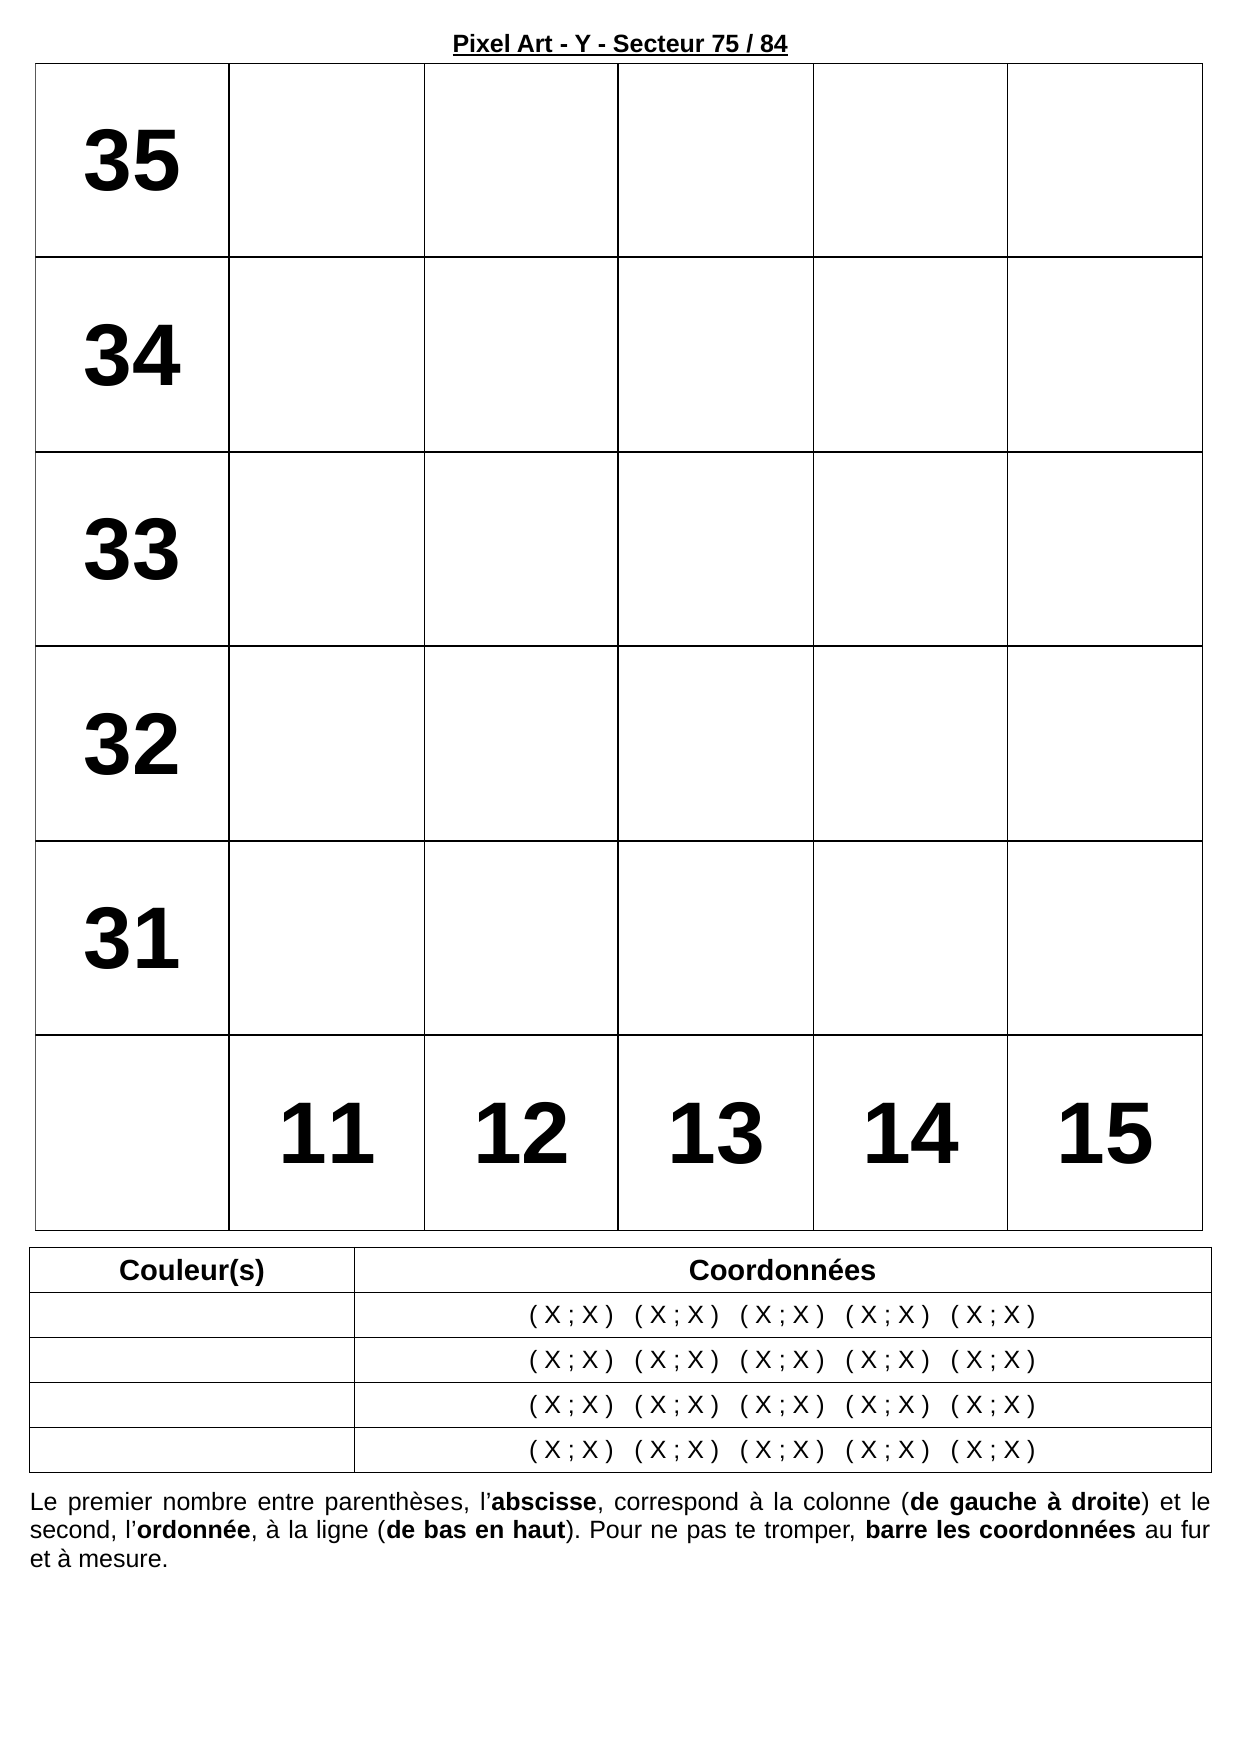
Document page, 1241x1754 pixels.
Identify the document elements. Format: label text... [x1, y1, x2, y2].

text Le premier nombre entre parenthèses, l’abscisse, correspond à la colonne (de gauche à droite) et le second, l’ordonnée, à la ligne (de bas en haut). Pour ne pas te tromper, barre les coordonnées au fur et à mesure. [29, 1487, 1211, 1573]
table_header Couleur(s) [30, 1248, 354, 1292]
table_cell ( X ; X ) ( X ; X ) ( X ; X ) ( X ; X ) ( X ; X ) [355, 1338, 1211, 1382]
table_cell [30, 1383, 354, 1427]
table_cell ( X ; X ) ( X ; X ) ( X ; X ) ( X ; X ) ( X ; X ) [355, 1383, 1211, 1427]
table_cell [30, 1428, 354, 1472]
table_cell [30, 1293, 354, 1337]
text Pixel Art - Y - Secteur 75 / 84 [29, 29, 1211, 58]
table_cell ( X ; X ) ( X ; X ) ( X ; X ) ( X ; X ) ( X ; X ) [355, 1293, 1211, 1337]
table_cell [30, 1338, 354, 1382]
table_cell ( X ; X ) ( X ; X ) ( X ; X ) ( X ; X ) ( X ; X ) [355, 1428, 1211, 1472]
table_header Coordonnées [355, 1248, 1211, 1292]
